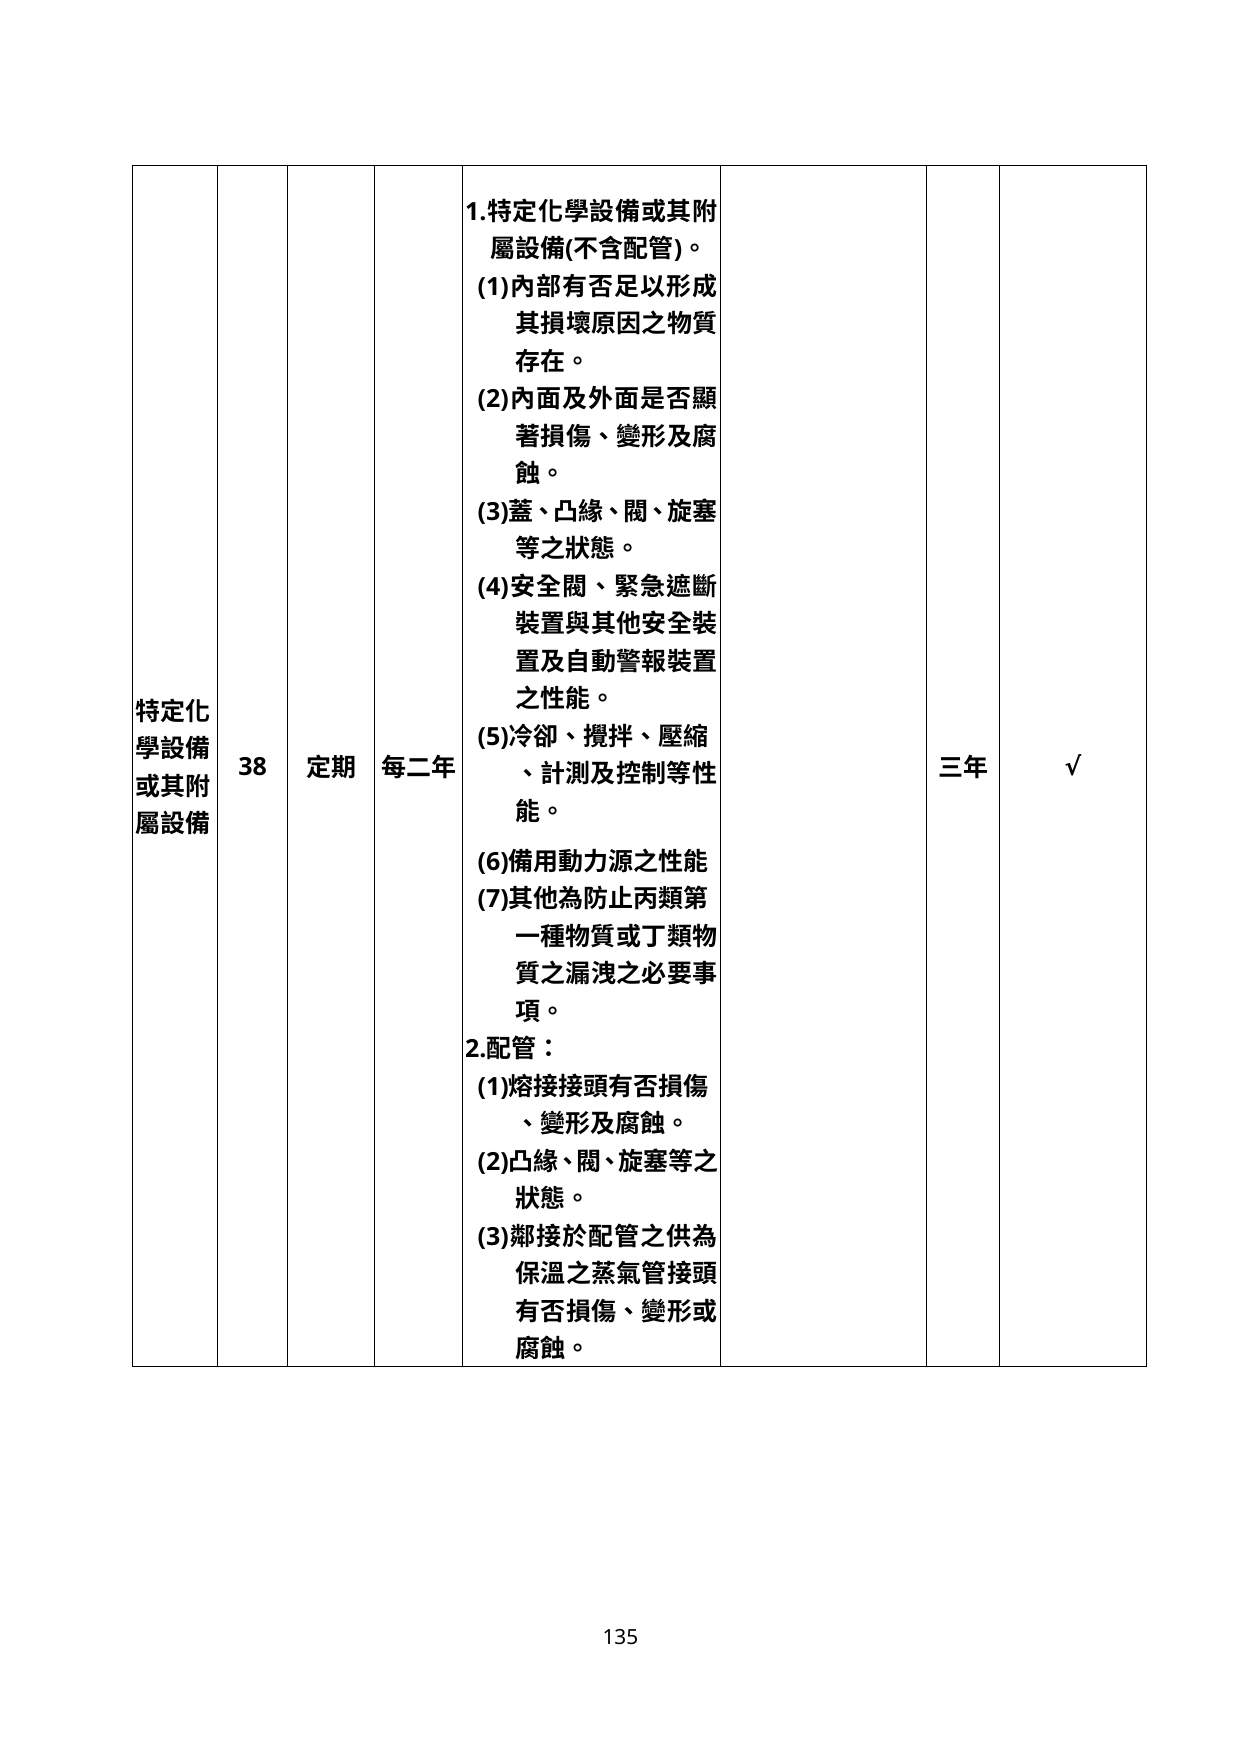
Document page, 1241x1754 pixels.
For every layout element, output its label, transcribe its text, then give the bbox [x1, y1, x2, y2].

table_cell √ [1000, 166, 1146, 1366]
table_cell 38 [218, 166, 287, 1366]
table_cell 三年 [927, 166, 999, 1366]
table_cell 1.特定化學設備或其附屬設備(不含配管)。 (1)內部有否足以形成其損壞原因之物質存在。 (2)內面及外面是否顯著損傷、變形及腐蝕。 (3)蓋、凸緣、閥、旋塞等之狀態。 (4)安全閥、緊急遮斷裝置與其他安全裝置及自動警報裝置之性能。 (5)冷卻、攪拌、壓縮 、計測及控制等性能。 (6)備用動力源之性能 (7)其他為防止丙類第 一種物質或丁類物質之漏洩之必要事項。 2.配管： (1)熔接接頭有否損傷 、變形及腐蝕。 (2)凸緣、閥、旋塞等之狀態。 (3)鄰接於配管之供為保溫之蒸氣管接頭有否損傷、變形或腐蝕。 [463, 166, 720, 1366]
table_cell 特定化學設備或其附屬設備 [133, 166, 217, 1366]
table_cell 定期 [288, 166, 374, 1366]
table_cell [721, 166, 926, 1366]
table_cell 每二年 [375, 166, 462, 1366]
